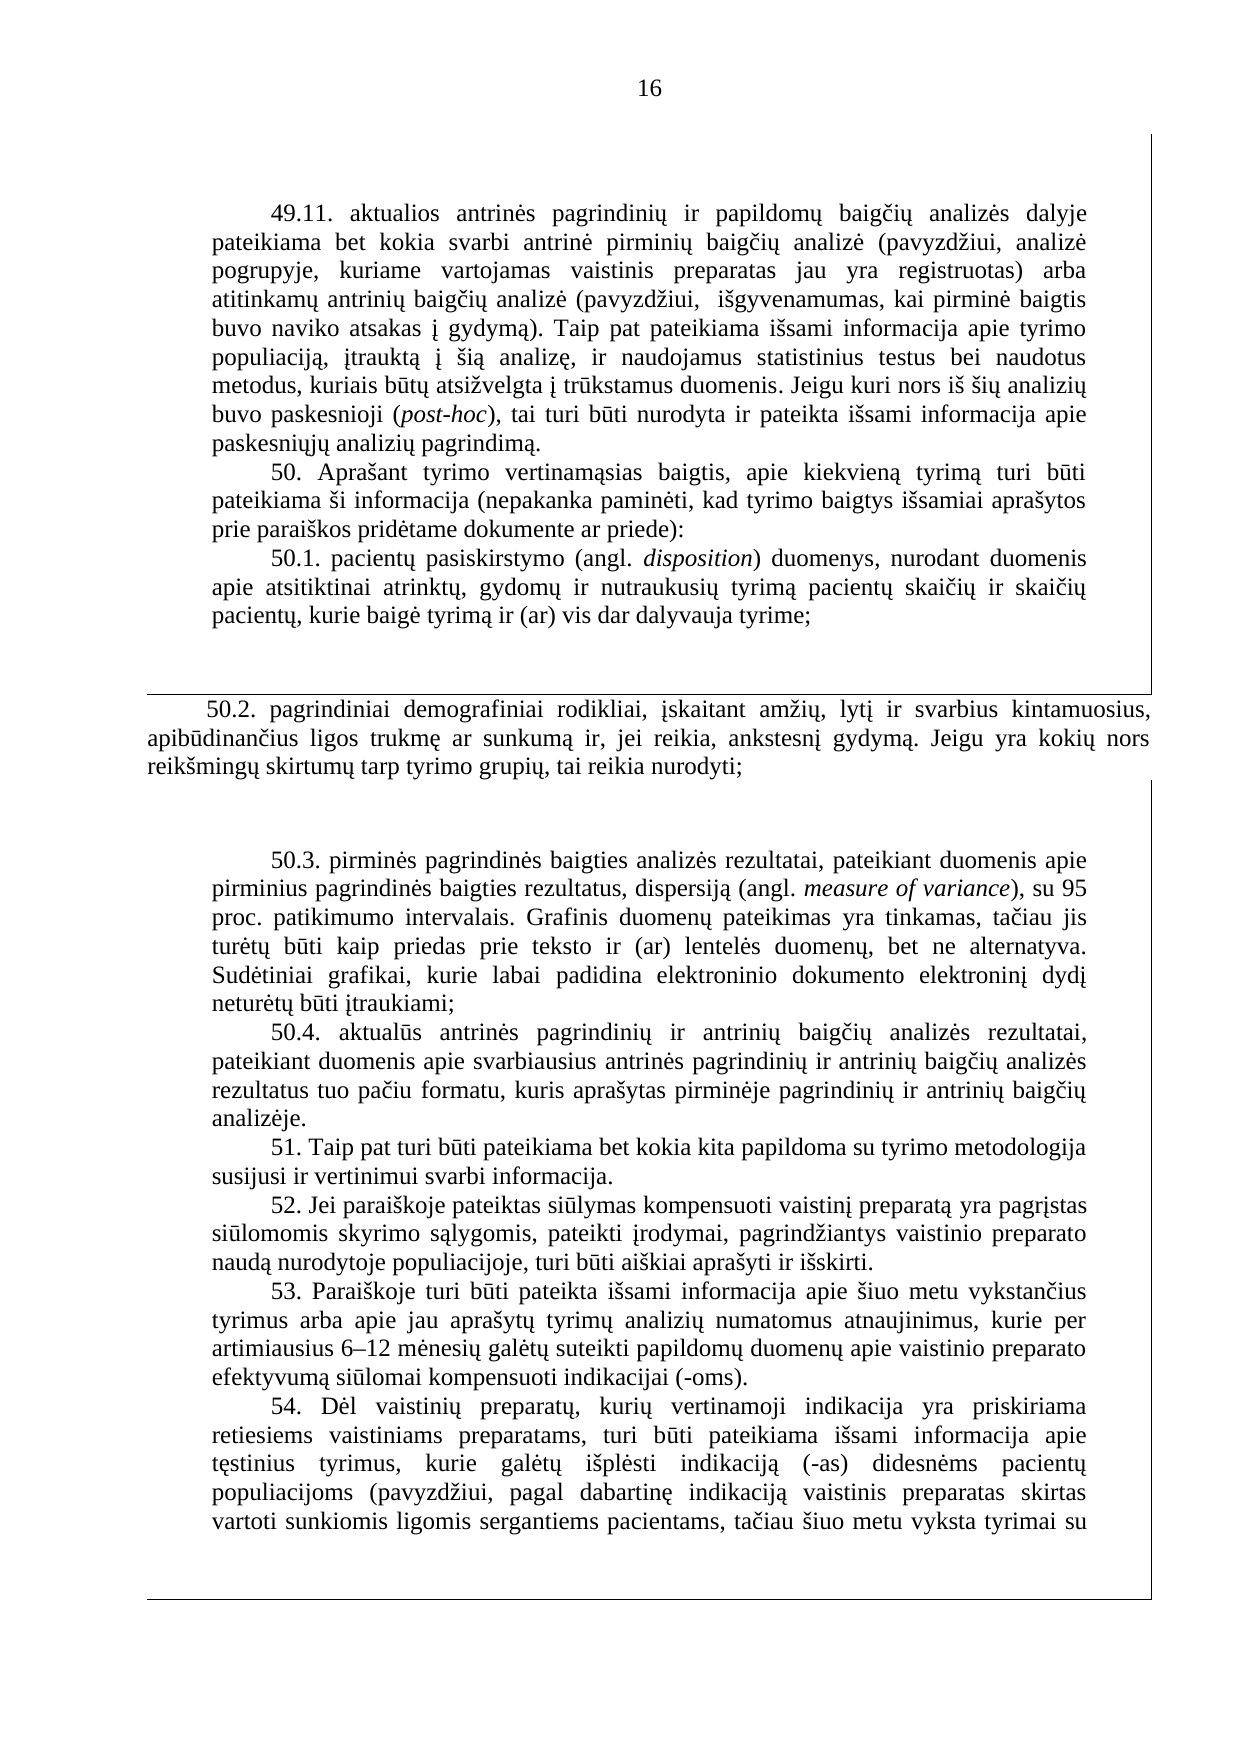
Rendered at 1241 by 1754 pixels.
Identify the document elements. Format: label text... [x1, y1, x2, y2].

text 54. Dėl vaistinių preparatų, kurių vertinamoji indikacija yra priskiriama retiesiems vaistiniams preparatams, turi būti pateikiama išsami informacija apie tęstinius tyrimus, kurie galėtų išplėsti indikaciją (-as) didesnėms pacientų populiacijoms (pavyzdžiui, pagal dabartinę indikaciją vaistinis preparatas skirtas vartoti sunkiomis ligomis sergantiems pacientams, tačiau šiuo metu vyksta tyrimai su [147, 1391, 1151, 1599]
text 53. Paraiškoje turi būti pateikta išsami informacija apie šiuo metu vykstančius tyrimus arba apie jau aprašytų tyrimų analizių numatomus atnaujinimus, kurie per artimiausius 6–12 mėnesių galėtų suteikti papildomų duomenų apie vaistinio preparato efektyvumą siūlomai kompensuoti indikacijai (-oms). [147, 1276, 1151, 1391]
text 50.1. pacientų pasiskirstymo (angl. disposition) duomenys, nurodant duomenis apie atsitiktinai atrinktų, gydomų ir nutraukusių tyrimą pacientų skaičių ir skaičių pacientų, kurie baigė tyrimą ir (ar) vis dar dalyvauja tyrime; [147, 543, 1151, 694]
text 49.11. aktualios antrinės pagrindinių ir papildomų baigčių analizės dalyje pateikiama bet kokia svarbi antrinė pirminių baigčių analizė (pavyzdžiui, analizė pogrupyje, kuriame vartojamas vaistinis preparatas jau yra registruotas) arba atitinkamų antrinių baigčių analizė (pavyzdžiui, išgyvenamumas, kai pirminė baigtis buvo naviko atsakas į gydymą). Taip pat pateikiama išsami informacija apie tyrimo populiaciją, įtrauktą į šią analizę, ir naudojamus statistinius testus bei naudotus metodus, kuriais būtų atsižvelgta į trūkstamus duomenis. Jeigu kuri nors iš šių analizių buvo paskesnioji (post-hoc), tai turi būti nurodyta ir pateikta išsami informacija apie paskesniųjų analizių pagrindimą. [147, 133, 1152, 457]
text 50.2. pagrindiniai demografiniai rodikliai, įskaitant amžių, lytį ir svarbius kintamuosius, apibūdinančius ligos trukmę ar sunkumą ir, jei reikia, ankstesnį gydymą. Jeigu yra kokių nors reikšmingų skirtumų tarp tyrimo grupių, tai reikia nurodyti; [147, 694, 1152, 780]
text 52. Jei paraiškoje pateiktas siūlymas kompensuoti vaistinį preparatą yra pagrįstas siūlomomis skyrimo sąlygomis, pateikti įrodymai, pagrindžiantys vaistinio preparato naudą nurodytoje populiacijoje, turi būti aiškiai aprašyti ir išskirti. [147, 1190, 1151, 1276]
text 51. Taip pat turi būti pateikiama bet kokia kita papildoma su tyrimo metodologija susijusi ir vertinimui svarbi informacija. [147, 1132, 1151, 1190]
text 50.4. aktualūs antrinės pagrindinių ir antrinių baigčių analizės rezultatai, pateikiant duomenis apie svarbiausius antrinės pagrindinių ir antrinių baigčių analizės rezultatus tuo pačiu formatu, kuris aprašytas pirminėje pagrindinių ir antrinių baigčių analizėje. [147, 1017, 1151, 1132]
text 50.3. pirminės pagrindinės baigties analizės rezultatai, pateikiant duomenis apie pirminius pagrindinės baigties rezultatus, dispersiją (angl. measure of variance), su 95 proc. patikimumo intervalais. Grafinis duomenų pateikimas yra tinkamas, tačiau jis turėtų būti kaip priedas prie teksto ir (ar) lentelės duomenų, bet ne alternatyva. Sudėtiniai grafikai, kurie labai padidina elektroninio dokumento elektroninį dydį neturėtų būti įtraukiami; [147, 780, 1151, 1017]
text 50. Aprašant tyrimo vertinamąsias baigtis, apie kiekvieną tyrimą turi būti pateikiama ši informacija (nepakanka paminėti, kad tyrimo baigtys išsamiai aprašytos prie paraiškos pridėtame dokumente ar priede): [147, 457, 1151, 543]
